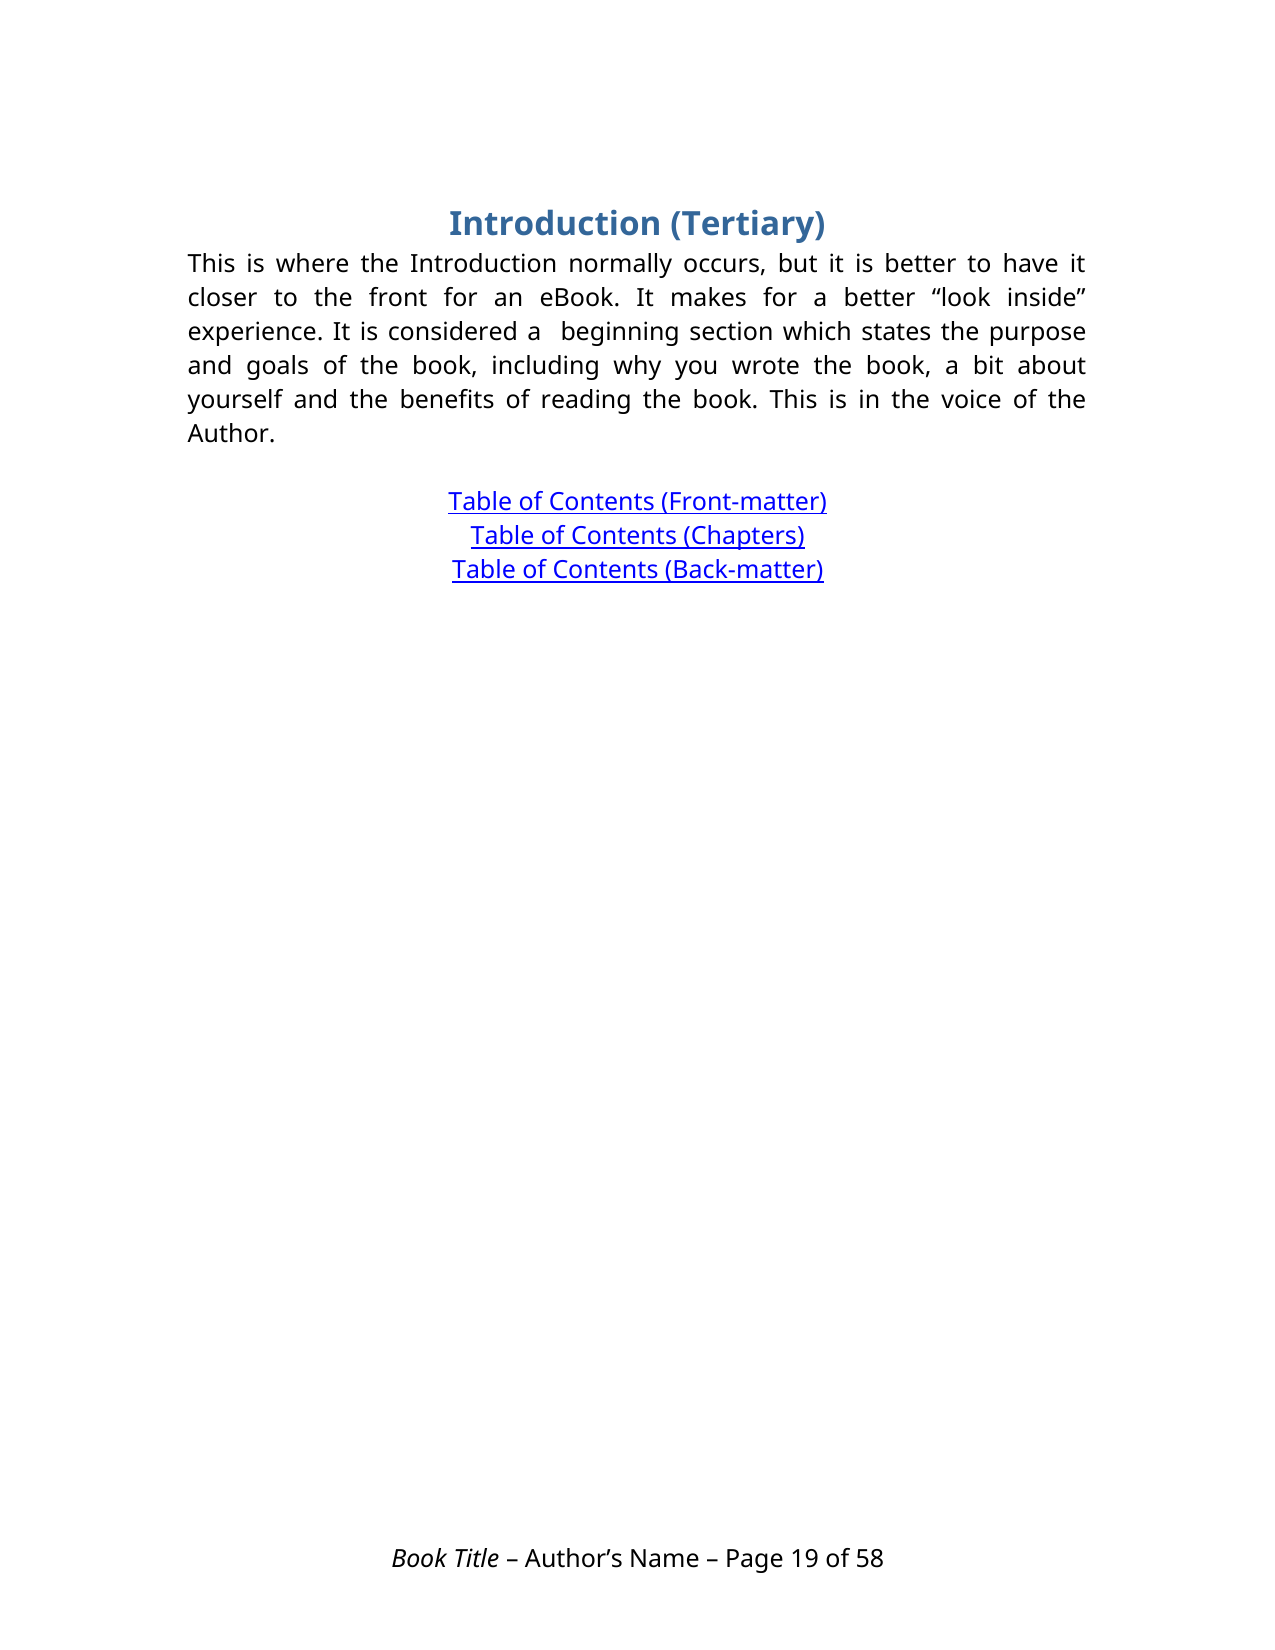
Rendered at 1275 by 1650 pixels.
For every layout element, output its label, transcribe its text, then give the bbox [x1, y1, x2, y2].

text Table of Contents (Back-matter) [187, 552, 1087, 586]
text This is where the Introduction normally occurs, but it is better to have it closer to the front for an eBook. It makes for a better “look inside” experience. It is considered a beginning section which states the purpose and goals of the book, including why you wrote the book, a bit about yourself and the benefits of reading the book. This is in the voice of the Author. [187, 245, 1087, 450]
text Table of Contents (Chapters) [187, 518, 1087, 552]
text Table of Contents (Front-matter) [187, 484, 1087, 518]
subtitle Introduction (Tertiary) [187, 200, 1087, 245]
